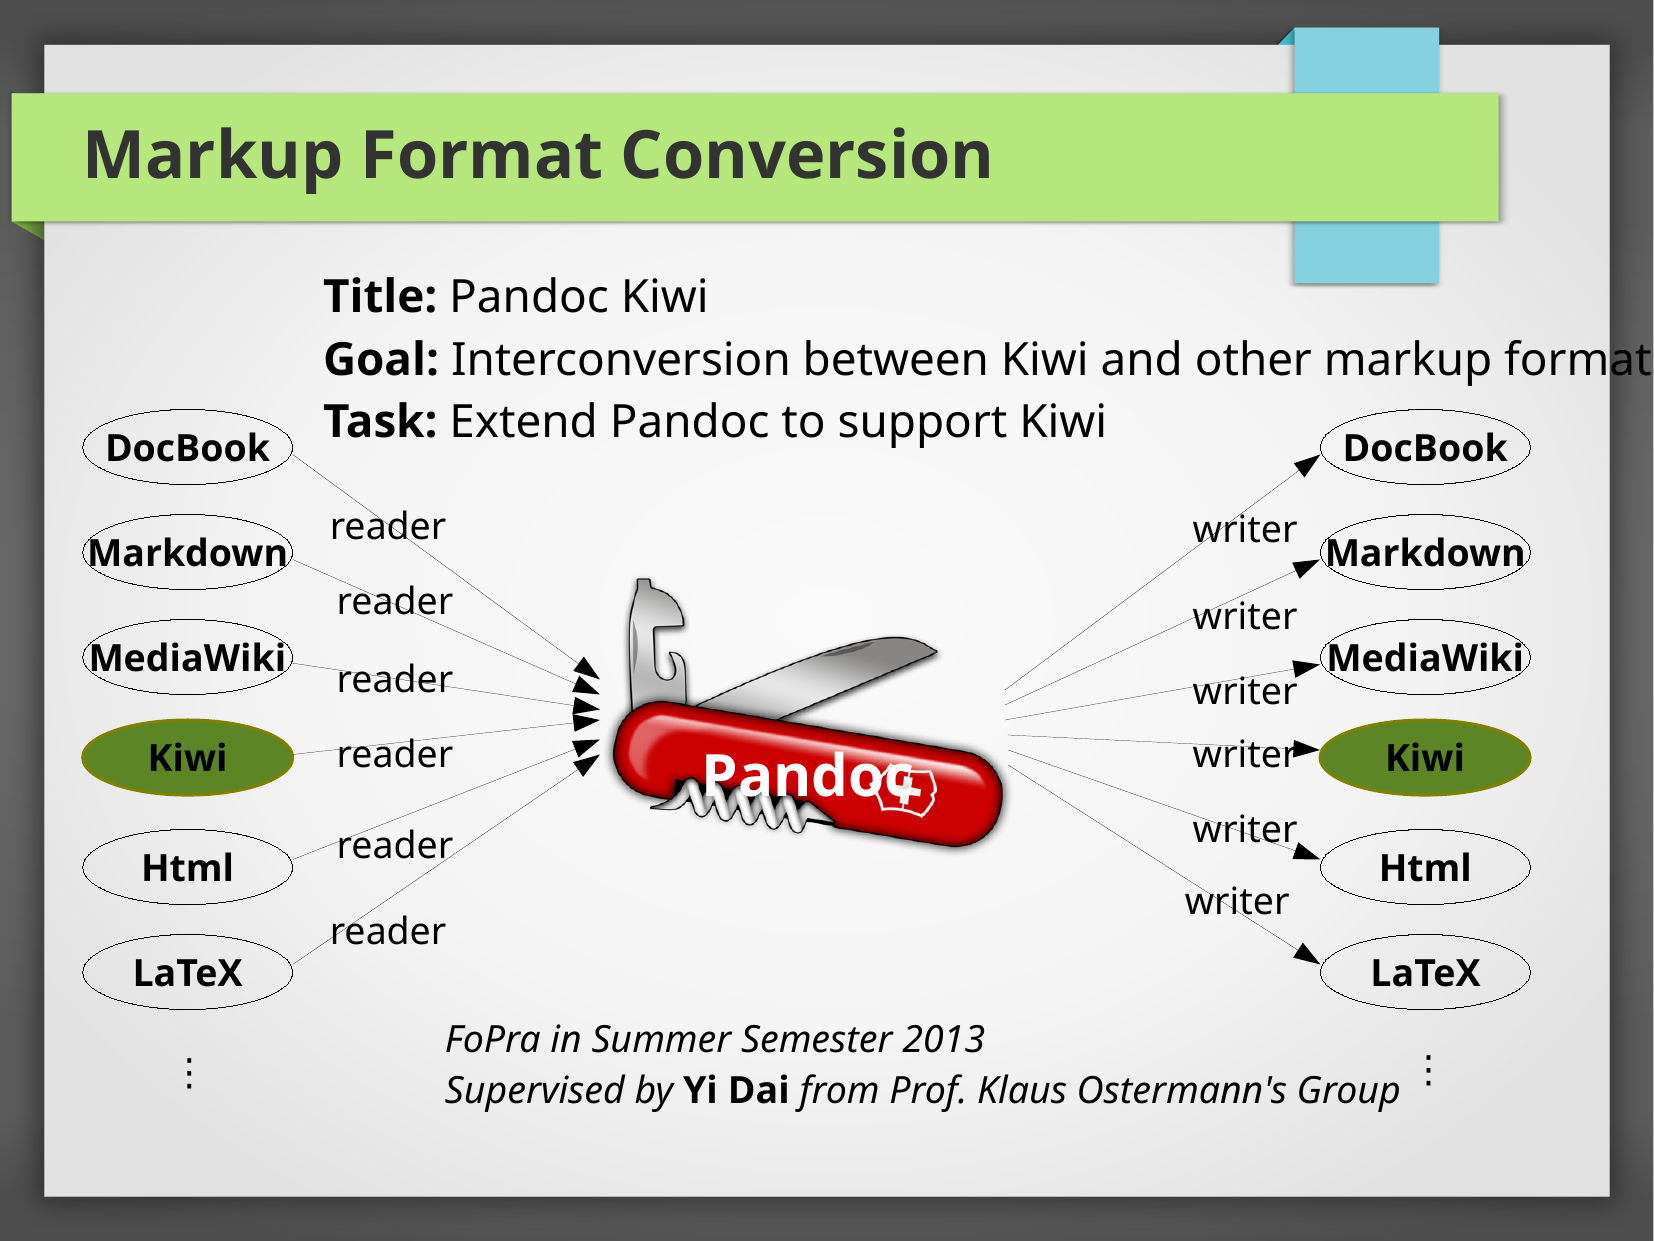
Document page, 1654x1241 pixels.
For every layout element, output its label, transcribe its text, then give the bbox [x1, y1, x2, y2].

text_box writer [1177, 720, 1276, 768]
text_box reader [315, 897, 429, 946]
text_box reader [321, 720, 436, 768]
text_box MediaWiki [82, 619, 293, 695]
text_box reader [315, 492, 429, 541]
text_box writer [1177, 582, 1276, 631]
text_box Markdown [82, 514, 293, 590]
text_box reader [321, 567, 436, 616]
text_box Html [82, 829, 293, 905]
title Markup Format Conversion [82, 49, 1571, 257]
text_box Title: Pandoc Kiwi Goal: Interconversion between Kiwi and other markup formats Task: Extend Pandoc to support Kiwi [308, 256, 1289, 403]
text_box writer [1177, 657, 1276, 706]
text_box reader [321, 645, 436, 693]
text_box writer [1177, 795, 1276, 843]
text_box ⋮ [155, 1038, 222, 1087]
text_box Html [1320, 829, 1531, 905]
picture [0, 0, 1654, 1241]
text_box writer [1177, 495, 1276, 543]
text_box DocBook [82, 409, 293, 485]
text_box reader [321, 811, 436, 860]
text_box Markdown [1320, 514, 1531, 590]
text_box Kiwi [82, 720, 293, 796]
text_box MediaWiki [1320, 619, 1531, 695]
text_box Pandoc [686, 726, 872, 797]
text_box FoPra in Summer Semester 2013 Supervised by Yi Dai from Prof. Klaus Ostermann's Group [430, 1005, 1166, 1089]
text_box LaTeX [1320, 934, 1531, 1010]
text_box LaTeX [82, 934, 293, 1010]
text_box ⋮ [1395, 1035, 1461, 1083]
text_box writer [1170, 867, 1268, 916]
text_box Kiwi [1320, 720, 1531, 796]
text_box DocBook [1320, 409, 1531, 485]
